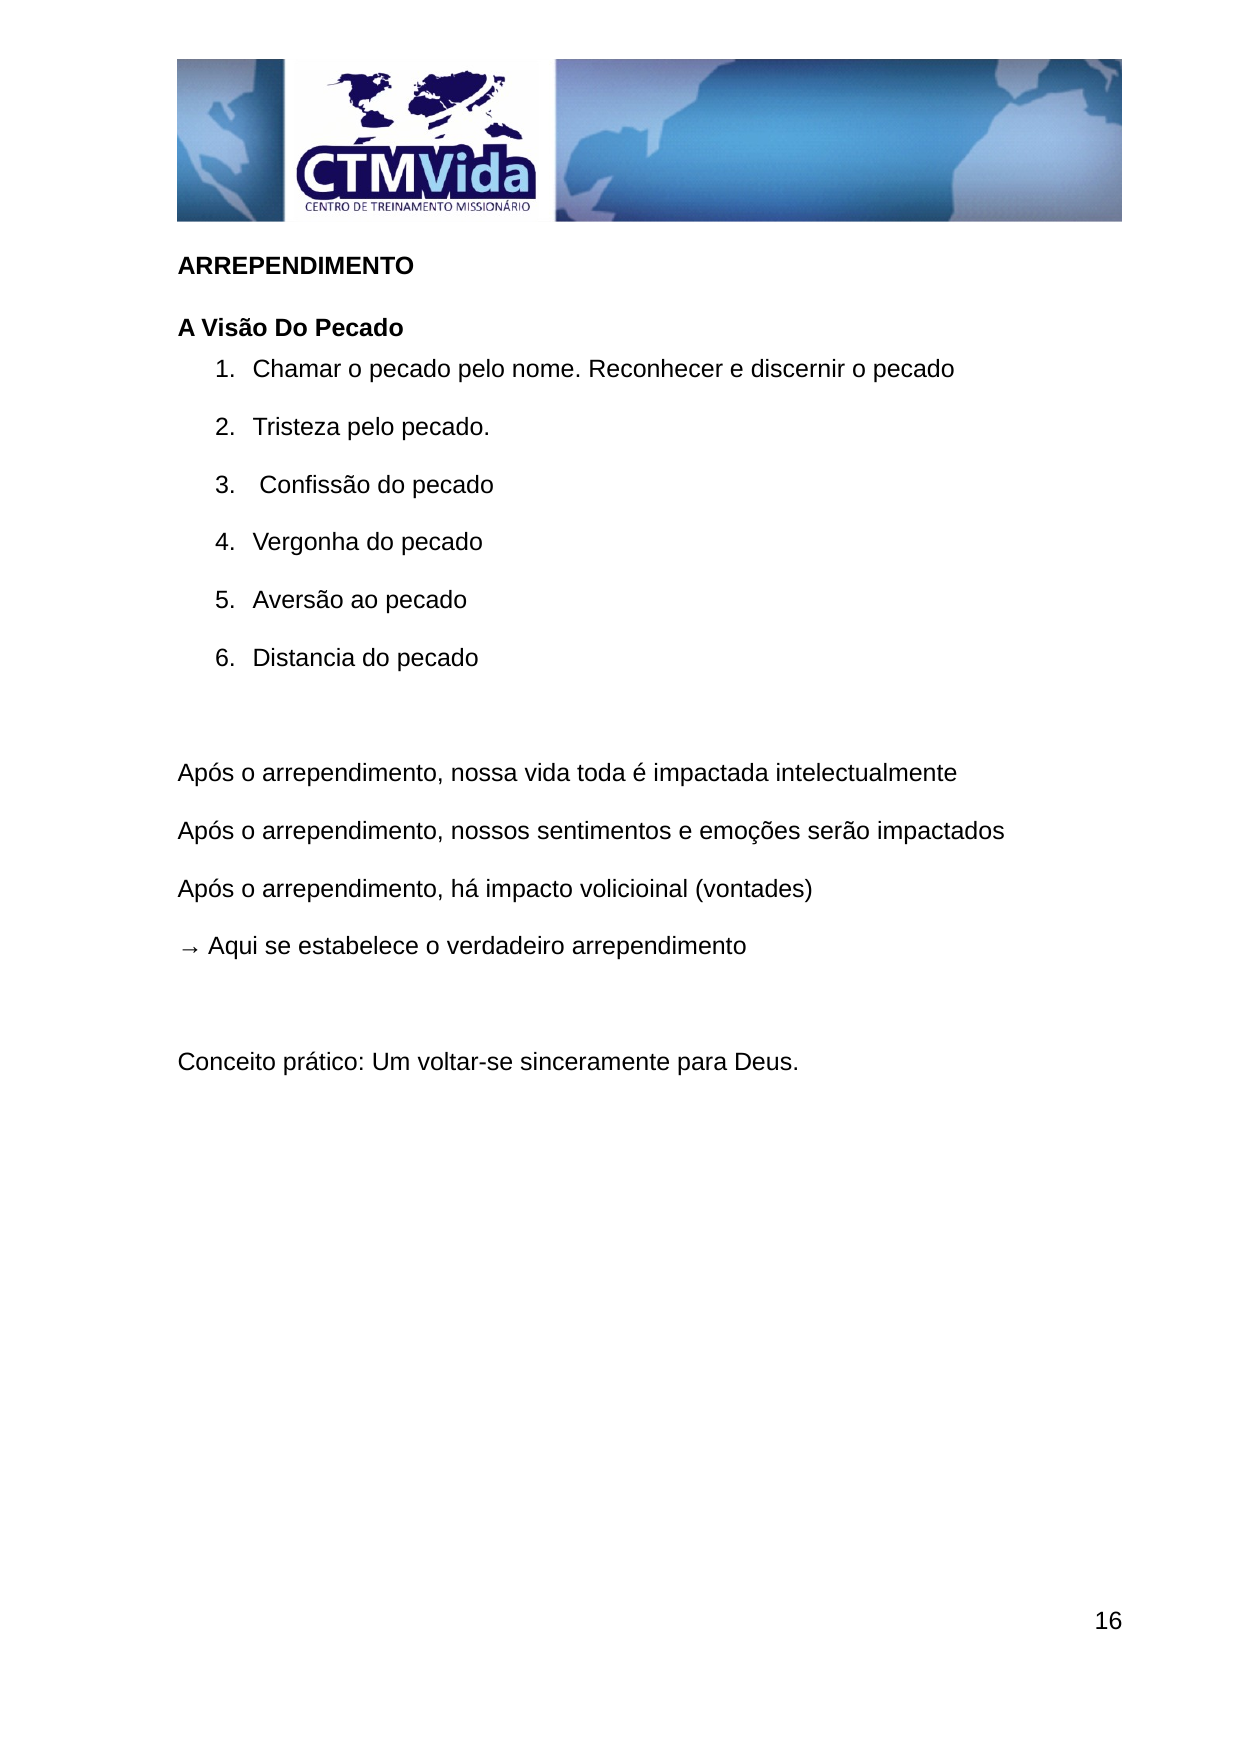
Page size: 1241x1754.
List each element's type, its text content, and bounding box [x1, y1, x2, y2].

list Vergonha do pecado [215, 527, 1122, 556]
text Após o arrependimento, nossos sentimentos e emoções serão impactados [177, 816, 1122, 845]
text → Aqui se estabelece o verdadeiro arrependimento [177, 931, 1122, 960]
list Distancia do pecado [215, 643, 1122, 672]
text Conceito prático: Um voltar-se sinceramente para Deus. [177, 1047, 1122, 1119]
list Confissão do pecado [215, 470, 1122, 498]
picture [177, 59, 1122, 222]
text Após o arrependimento, há impacto volicioinal (vontades) [177, 874, 1122, 902]
subtitle A visão do pecado [177, 313, 1122, 342]
list Aversão ao pecado [215, 585, 1122, 614]
list Chamar o pecado pelo nome. Reconhecer e discernir o pecado [215, 354, 1122, 383]
text Após o arrependimento, nossa vida toda é impactada intelectualmente [177, 758, 1122, 787]
subtitle Arrependimento [177, 251, 1122, 280]
list Tristeza pelo pecado. [215, 412, 1122, 441]
